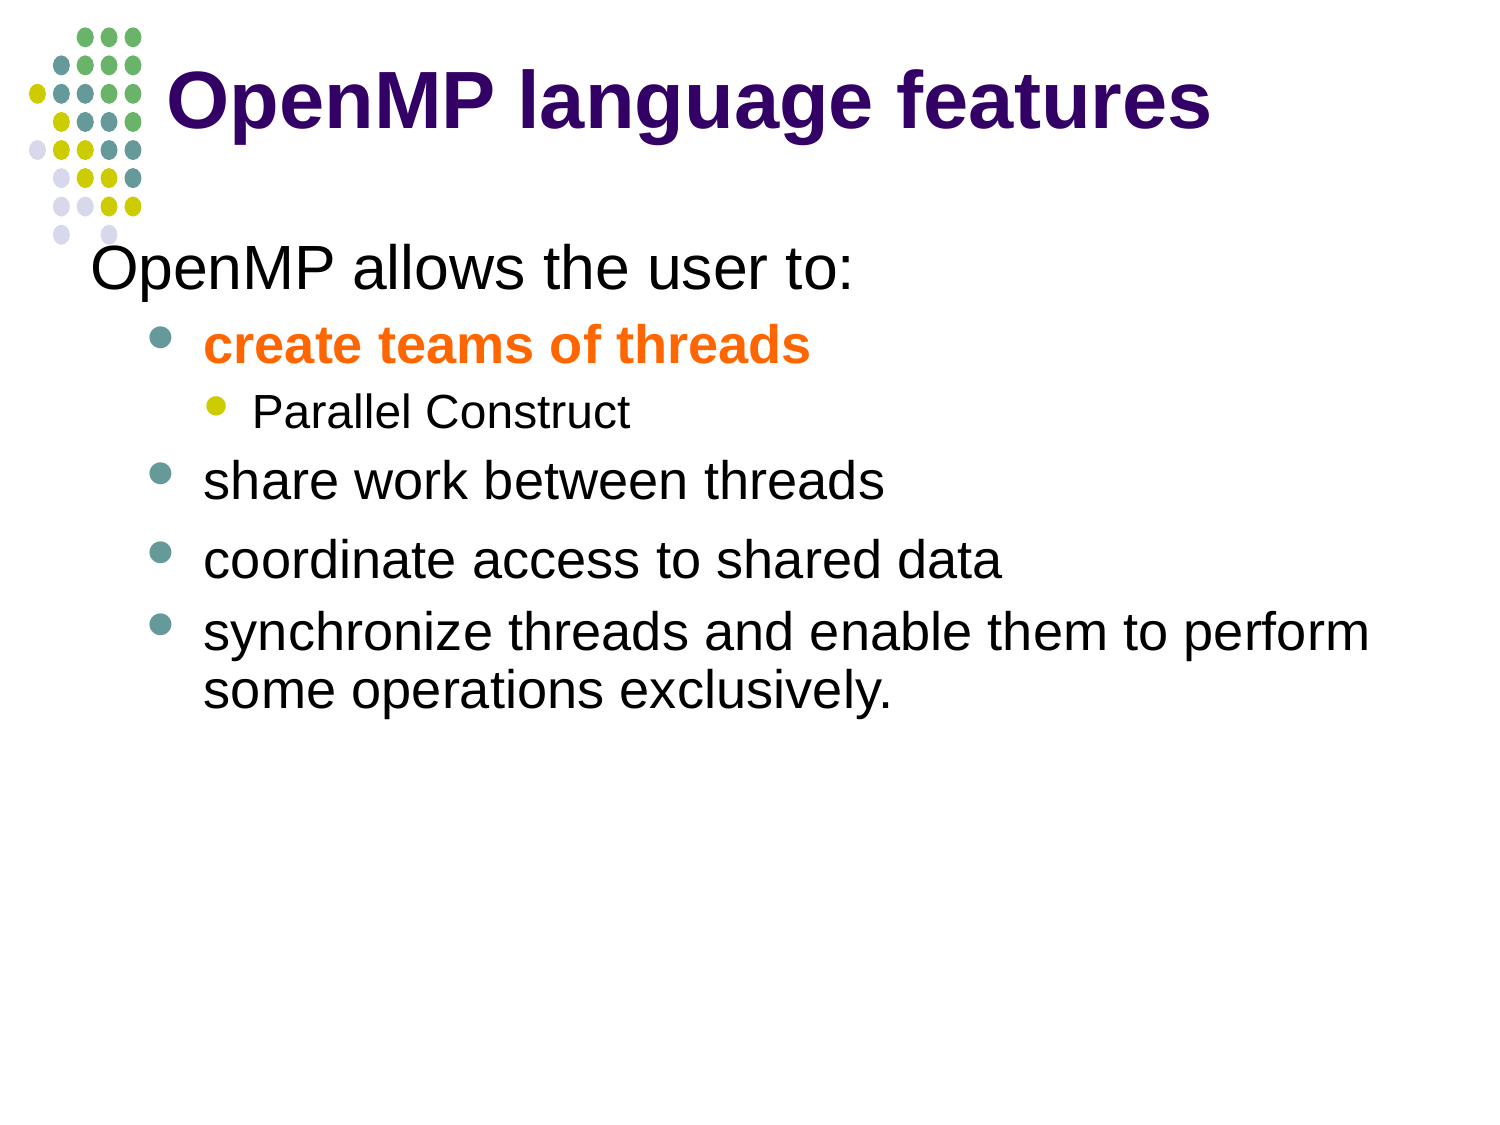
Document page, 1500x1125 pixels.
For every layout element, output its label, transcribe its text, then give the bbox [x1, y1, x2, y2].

title OpenMP language features [151, 40, 1390, 176]
list OpenMP allows the user to: create teams of threads Parallel Construct share work between threads coordinate access to shared data synchronize threads and enable them to perform some operations exclusively. [75, 228, 1426, 1006]
